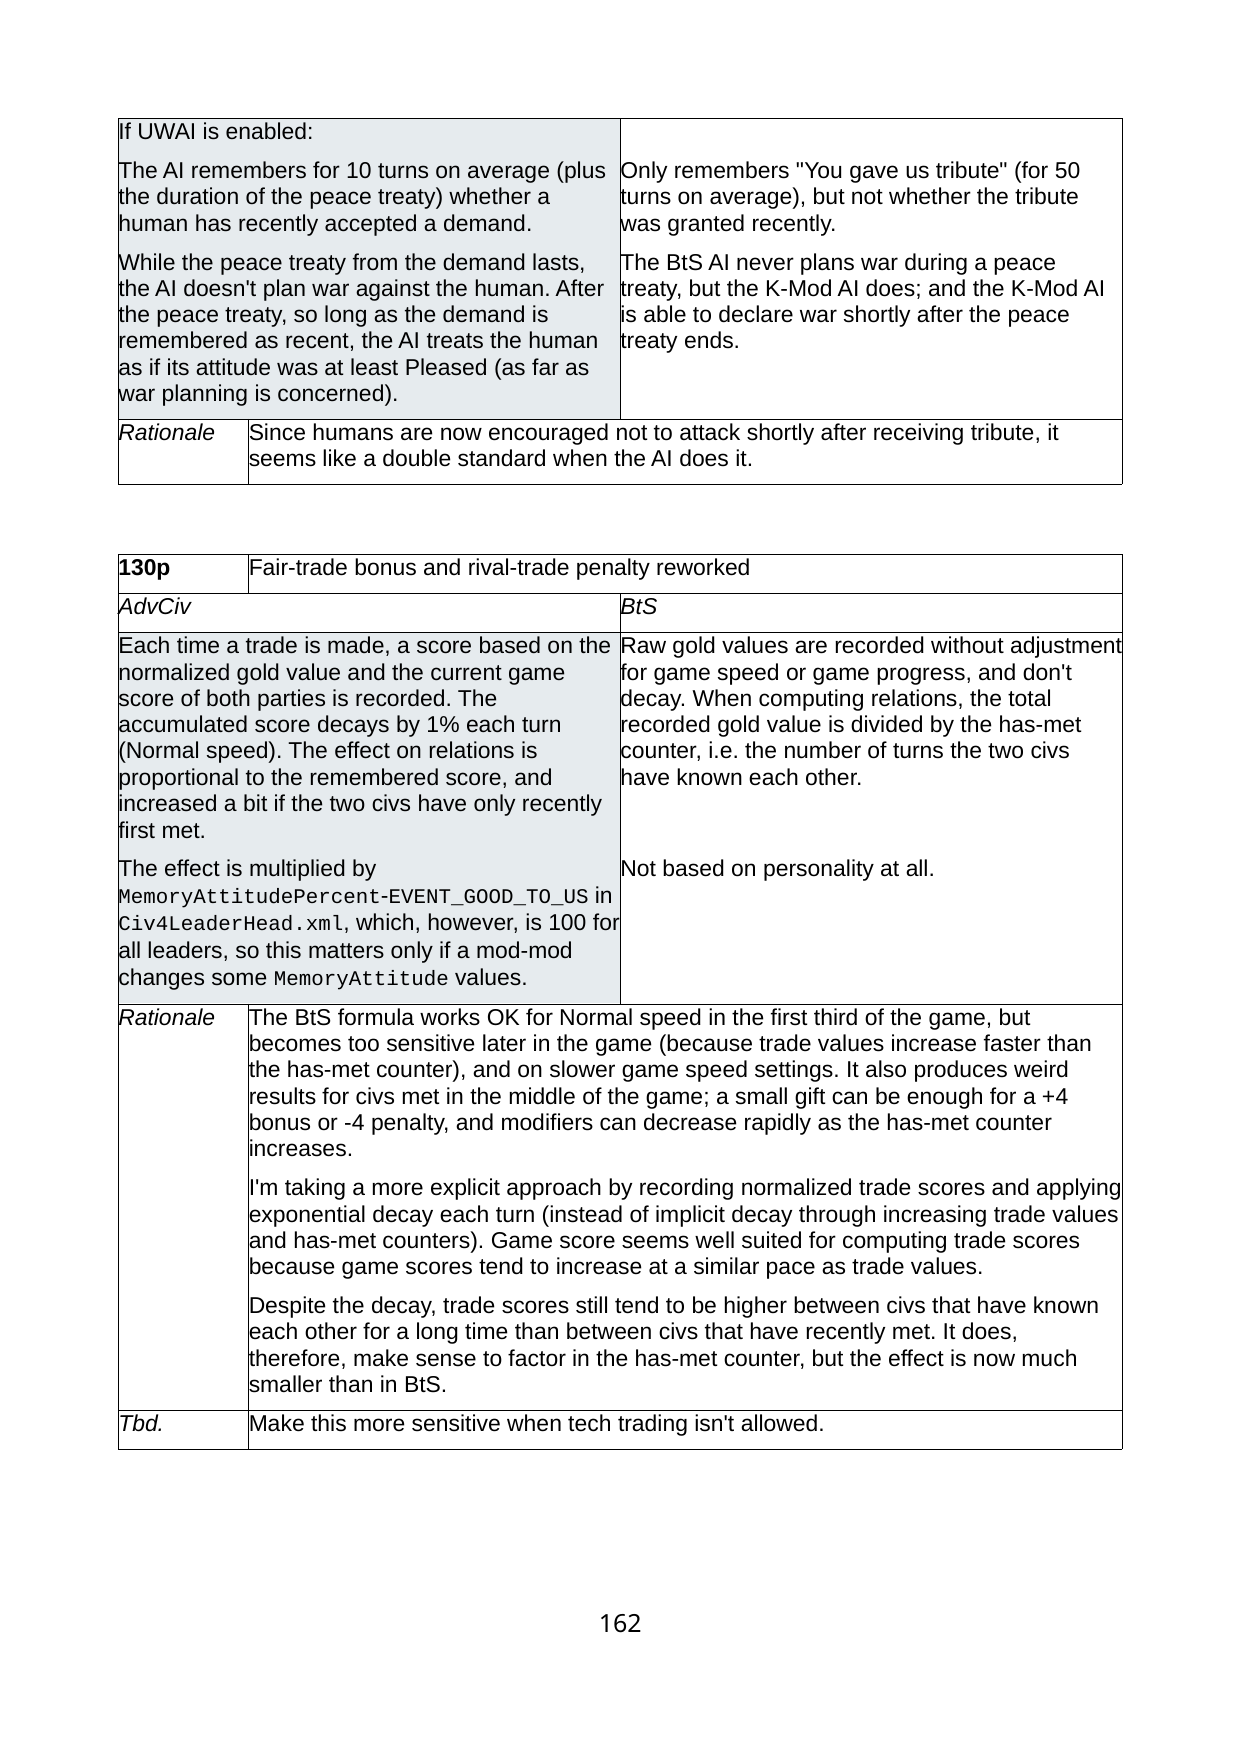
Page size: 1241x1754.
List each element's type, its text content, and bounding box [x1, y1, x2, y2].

table_cell AdvCiv [119, 594, 620, 632]
table_cell Rationale [119, 1005, 248, 1410]
table_cell BtS [621, 594, 1122, 632]
table_cell Only remembers "You gave us tribute" (for 50 turns on average), but not whether the tribute was granted recently. The BtS AI never plans war during a peace treaty, but the K-Mod AI does; and the K-Mod AI is able to declare war shortly after the peace treaty ends. [621, 119, 1122, 419]
table_cell The BtS formula works OK for Normal speed in the first third of the game, but becomes too sensitive later in the game (because trade values increase faster than the has-met counter), and on slower game speed settings. It also produces weird results for civs met in the middle of the game; a small gift can be enough for a +4 bonus or -4 penalty, and modifiers can decrease rapidly as the has-met counter increases. I'm taking a more explicit approach by recording normalized trade scores and applying exponential decay each turn (instead of implicit decay through increasing trade values and has-met counters). Game score seems well suited for computing trade scores because game scores tend to increase at a similar pace as trade values. Despite the decay, trade scores still tend to be higher between civs that have known each other for a long time than between civs that have recently met. It does, therefore, make sense to factor in the has-met counter, but the effect is now much smaller than in BtS. [249, 1005, 1122, 1410]
table_cell If UWAI is enabled: The AI remembers for 10 turns on average (plus the duration of the peace treaty) whether a human has recently accepted a demand. While the peace treaty from the demand lasts, the AI doesn't plan war against the human. After the peace treaty, so long as the demand is remembered as recent, the AI treats the human as if its attitude was at least Pleased (as far as war planning is concerned). [119, 119, 620, 419]
table_cell Raw gold values are recorded without adjustment for game speed or game progress, and don't decay. When computing relations, the total recorded gold value is divided by the has-met counter, i.e. the number of turns the two civs have known each other. Not based on personality at all. [621, 633, 1122, 1003]
table_header 130p [119, 555, 248, 593]
table_cell Make this more sensitive when tech trading isn't allowed. [249, 1411, 1122, 1449]
table_cell Since humans are now encouraged not to attack shortly after receiving tribute, it seems like a double standard when the AI does it. [249, 420, 1122, 484]
table_cell Each time a trade is made, a score based on the normalized gold value and the current game score of both parties is recorded. The accumulated score decays by 1% each turn (Normal speed). The effect on relations is proportional to the remembered score, and increased a bit if the two civs have only recently first met. The effect is multiplied by MemoryAttitudePercent-EVENT_GOOD_TO_US in Civ4LeaderHead.xml, which, however, is 100 for all leaders, so this matters only if a mod-mod changes some MemoryAttitude values. [119, 633, 620, 1003]
table_header Fair-trade bonus and rival-trade penalty reworked [249, 555, 1122, 593]
table_cell Tbd. [119, 1411, 248, 1449]
table_cell Rationale [119, 420, 248, 484]
